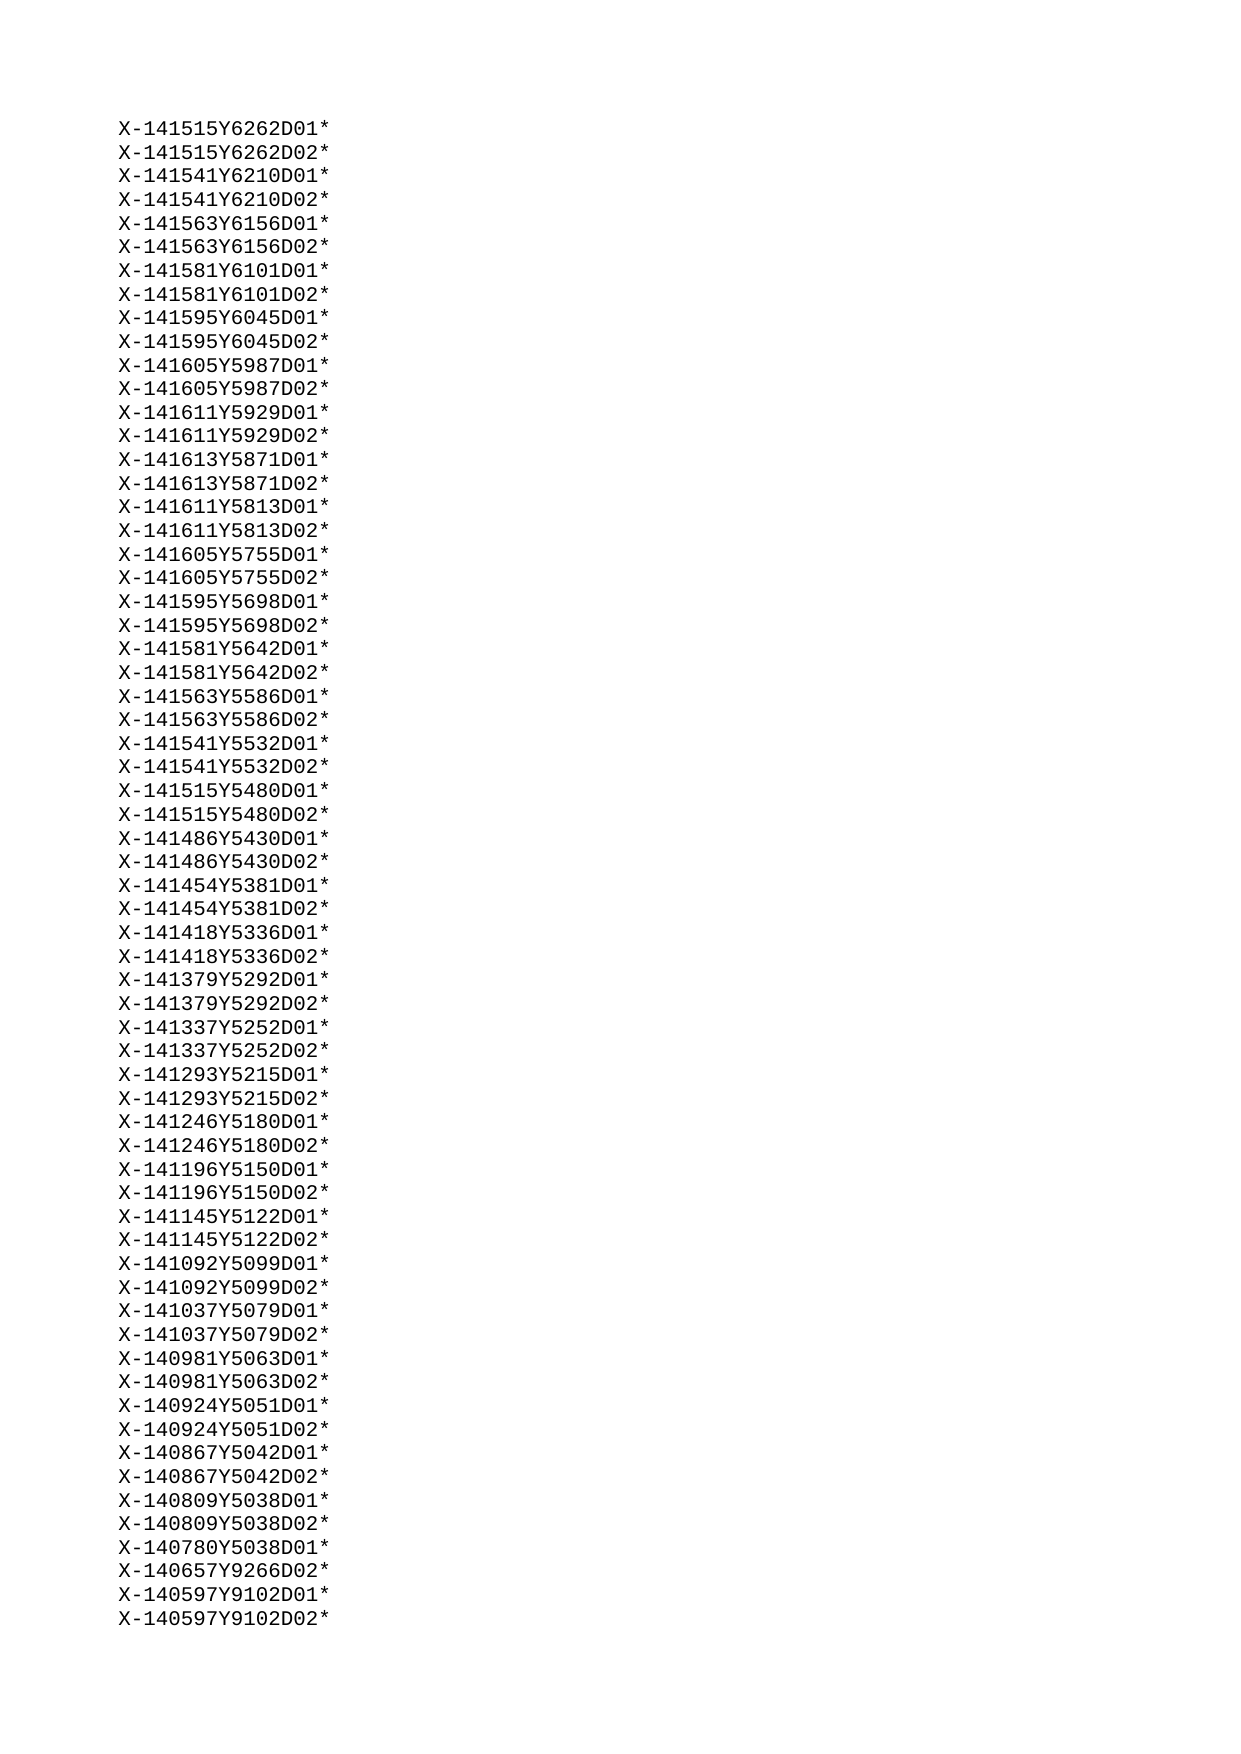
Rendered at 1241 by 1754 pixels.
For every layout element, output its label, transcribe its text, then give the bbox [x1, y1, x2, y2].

text X-141611Y5929D02* [118, 426, 1122, 449]
text X-141293Y5215D01* [118, 1064, 1122, 1088]
text X-141541Y5532D01* [118, 733, 1122, 757]
text X-141337Y5252D02* [118, 1040, 1122, 1064]
text X-140924Y5051D01* [118, 1395, 1122, 1419]
text X-141037Y5079D02* [118, 1324, 1122, 1348]
text X-141092Y5099D02* [118, 1277, 1122, 1300]
text X-141605Y5755D01* [118, 544, 1122, 567]
text X-140981Y5063D01* [118, 1348, 1122, 1371]
text X-141563Y6156D02* [118, 236, 1122, 260]
text X-141563Y5586D01* [118, 686, 1122, 709]
text X-141454Y5381D02* [118, 898, 1122, 922]
text X-140981Y5063D02* [118, 1371, 1122, 1395]
text X-141541Y6210D02* [118, 189, 1122, 213]
text X-141595Y5698D01* [118, 591, 1122, 615]
text X-140924Y5051D02* [118, 1419, 1122, 1442]
text X-140867Y5042D01* [118, 1442, 1122, 1466]
text X-141611Y5813D02* [118, 520, 1122, 544]
text X-140597Y9102D01* [118, 1584, 1122, 1608]
text X-141541Y6210D01* [118, 165, 1122, 189]
text X-141515Y5480D01* [118, 780, 1122, 804]
text X-141613Y5871D01* [118, 449, 1122, 473]
text X-141145Y5122D02* [118, 1229, 1122, 1253]
text X-141196Y5150D02* [118, 1182, 1122, 1206]
text X-141581Y6101D02* [118, 284, 1122, 307]
text X-141418Y5336D01* [118, 922, 1122, 946]
text X-141196Y5150D01* [118, 1158, 1122, 1182]
text X-141605Y5755D02* [118, 567, 1122, 591]
text X-141037Y5079D01* [118, 1300, 1122, 1324]
text X-141486Y5430D01* [118, 827, 1122, 851]
text X-140867Y5042D02* [118, 1466, 1122, 1489]
text X-141611Y5813D01* [118, 496, 1122, 520]
text X-141418Y5336D02* [118, 946, 1122, 969]
text X-141515Y6262D02* [118, 142, 1122, 165]
text X-141293Y5215D02* [118, 1088, 1122, 1111]
text X-141515Y6262D01* [118, 118, 1122, 142]
text X-141454Y5381D01* [118, 875, 1122, 898]
text X-141611Y5929D01* [118, 402, 1122, 426]
text X-141581Y5642D02* [118, 662, 1122, 686]
text X-141605Y5987D01* [118, 354, 1122, 378]
text X-141581Y6101D01* [118, 260, 1122, 284]
text X-141595Y5698D02* [118, 615, 1122, 638]
text X-141581Y5642D01* [118, 638, 1122, 662]
text X-141595Y6045D02* [118, 331, 1122, 354]
text X-141145Y5122D01* [118, 1206, 1122, 1229]
text X-141246Y5180D01* [118, 1111, 1122, 1135]
text X-141337Y5252D01* [118, 1017, 1122, 1040]
text X-141379Y5292D01* [118, 969, 1122, 993]
text X-140597Y9102D02* [118, 1608, 1122, 1631]
text X-141563Y5586D02* [118, 709, 1122, 733]
text X-141613Y5871D02* [118, 473, 1122, 496]
text X-140809Y5038D01* [118, 1489, 1122, 1513]
text X-141246Y5180D02* [118, 1135, 1122, 1158]
text X-140809Y5038D02* [118, 1513, 1122, 1537]
text X-141541Y5532D02* [118, 757, 1122, 780]
text X-141605Y5987D02* [118, 378, 1122, 402]
text X-140657Y9266D02* [118, 1561, 1122, 1584]
text X-141515Y5480D02* [118, 804, 1122, 827]
text X-141486Y5430D02* [118, 851, 1122, 875]
text X-141595Y6045D01* [118, 307, 1122, 331]
text X-140780Y5038D01* [118, 1537, 1122, 1561]
text X-141563Y6156D01* [118, 213, 1122, 236]
text X-141092Y5099D01* [118, 1253, 1122, 1277]
text X-141379Y5292D02* [118, 993, 1122, 1017]
